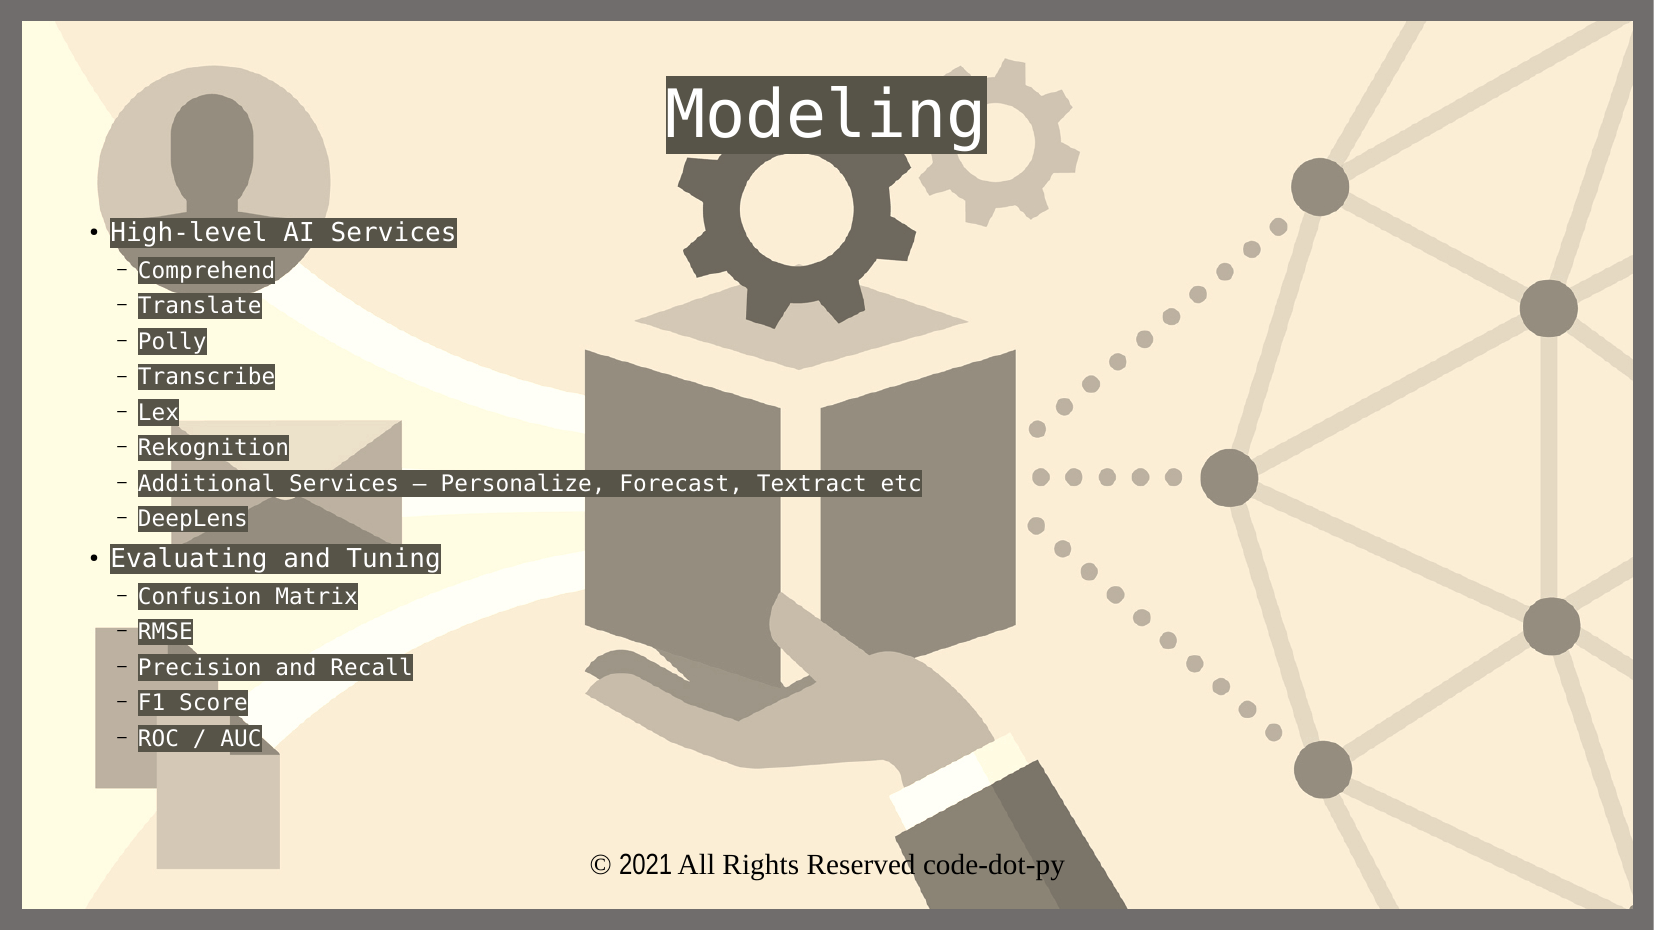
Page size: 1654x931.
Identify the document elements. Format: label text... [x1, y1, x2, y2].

picture [0, 0, 1654, 930]
title Modeling [82, 37, 1571, 193]
list High-level AI Services Comprehend Translate Polly Transcribe Lex Rekognition Additional Services – Personalize, Forecast, Textract etc DeepLens Evaluating and Tuning Confusion Matrix RMSE Precision and Recall F1 Score ROC / AUC [82, 217, 1571, 758]
